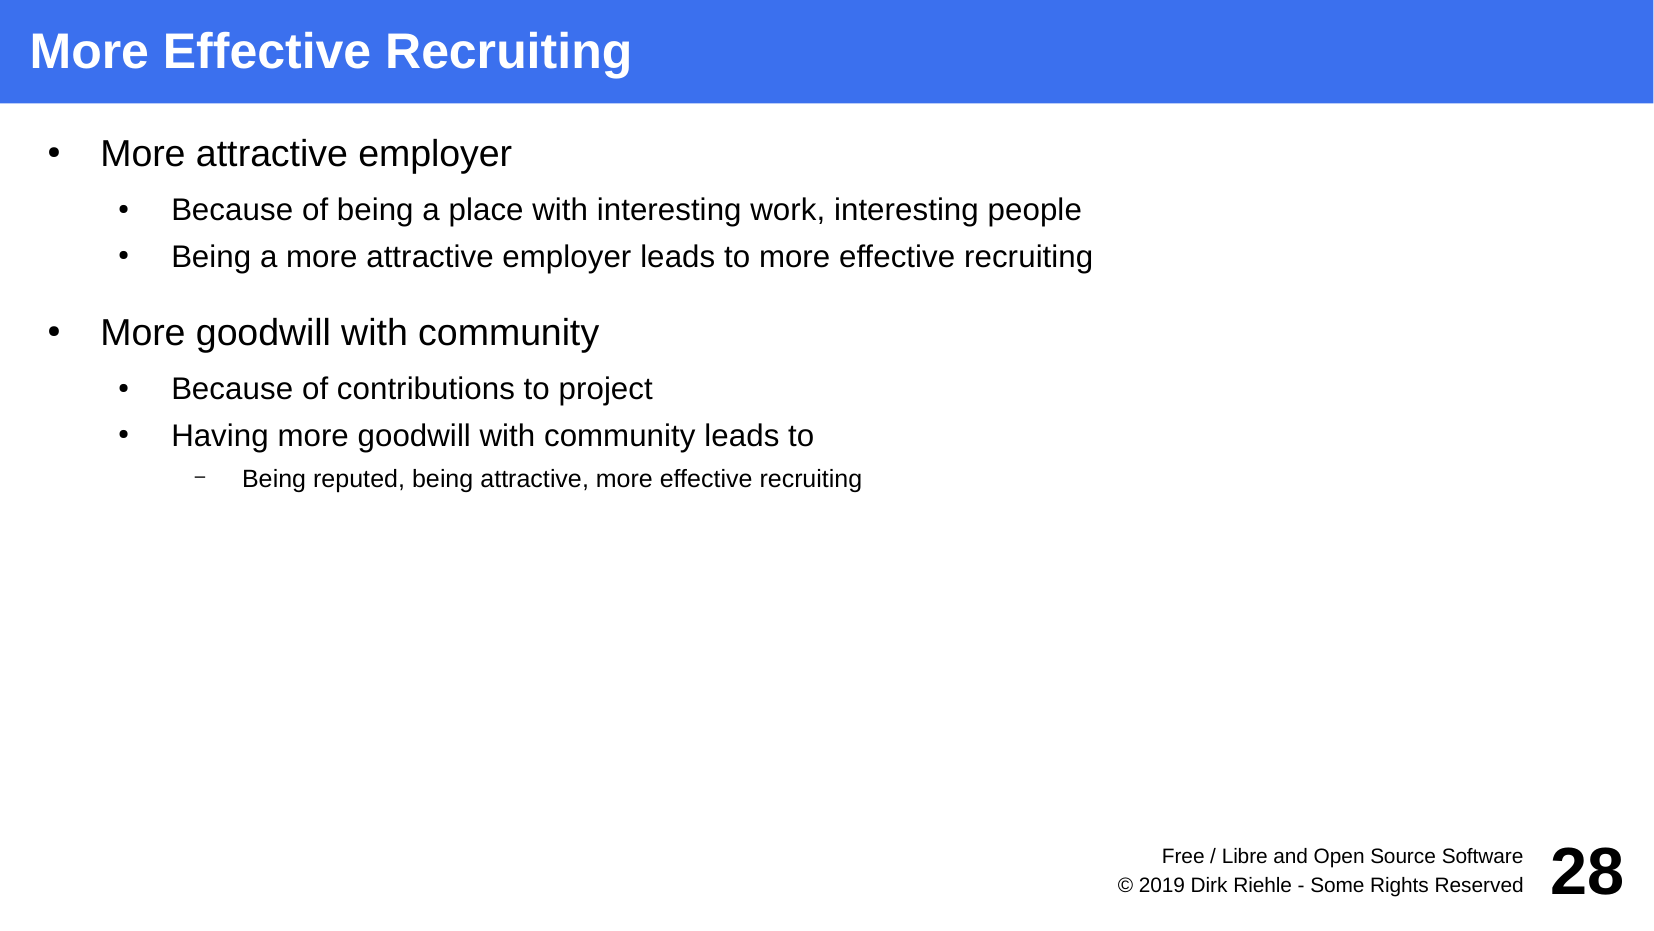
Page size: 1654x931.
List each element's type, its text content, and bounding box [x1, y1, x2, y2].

title More Effective Recruiting [0, 0, 1654, 104]
list More attractive employer Because of being a place with interesting work, interesting people Being a more attractive employer leads to more effective recruiting More goodwill with community Because of contributions to project Having more goodwill with community leads to Being reputed, being attractive, more effective recruiting [29, 132, 1625, 813]
